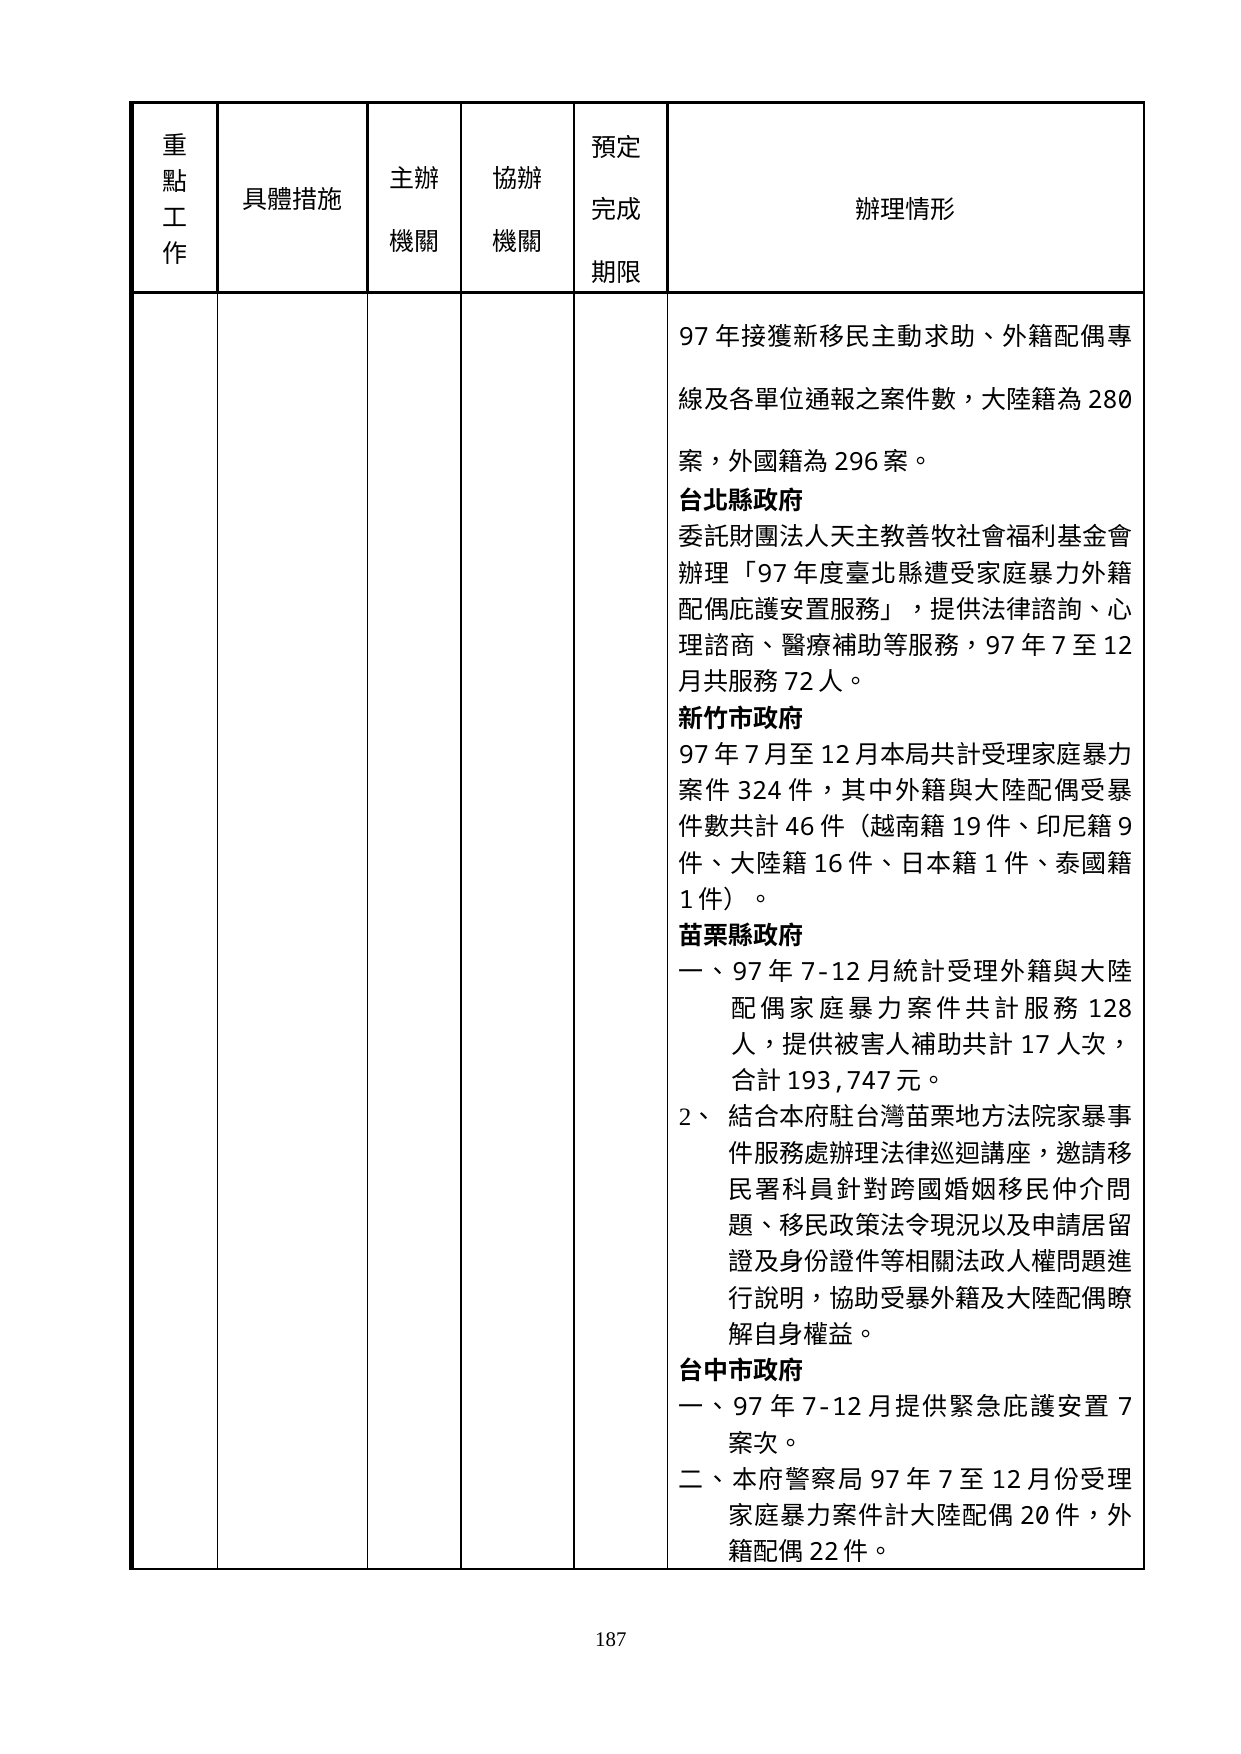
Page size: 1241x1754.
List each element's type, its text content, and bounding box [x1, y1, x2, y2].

table_cell [134, 294, 217, 1568]
table_cell 97年接獲新移民主動求助、外籍配偶專線及各單位通報之案件數，大陸籍為280案，外國籍為296案。 台北縣政府 委託財團法人天主教善牧社會福利基金會辦理「97年度臺北縣遭受家庭暴力外籍配偶庇護安置服務」，提供法律諮詢、心理諮商、醫療補助等服務，97年7至12月共服務72人。 新竹市政府 97年7月至12月本局共計受理家庭暴力案件324件，其中外籍與大陸配偶受暴件數共計46件（越南籍19件、印尼籍9件、大陸籍16件、日本籍1件、泰國籍1件）。 苗栗縣政府 一、97年7-12月統計受理外籍與大陸配偶家庭暴力案件共計服務128人，提供被害人補助共計17人次，合計193,747元。 結合本府駐台灣苗栗地方法院家暴事件服務處辦理法律巡迴講座，邀請移民署科員針對跨國婚姻移民仲介問題、移民政策法令現況以及申請居留證及身份證件等相關法政人權問題進行說明，協助受暴外籍及大陸配偶瞭解自身權益。 台中市政府 一、97年7-12月提供緊急庇護安置7案次。 二、本府警察局97年7至12月份受理家庭暴力案件計大陸配偶20件，外籍配偶22件。 [668, 294, 1143, 1568]
table_header 預定完成期限 [575, 104, 666, 291]
table_header 辦理情形 [669, 104, 1143, 291]
table_header 協辦 機關 [462, 104, 573, 291]
table_cell [218, 294, 367, 1568]
table_cell [462, 294, 573, 1568]
table_header 具體措施 [219, 104, 366, 291]
table_header 重點工作 [134, 104, 216, 291]
table_cell [368, 294, 460, 1568]
table_header 主辦 機關 [369, 104, 460, 291]
table_cell [575, 294, 667, 1568]
